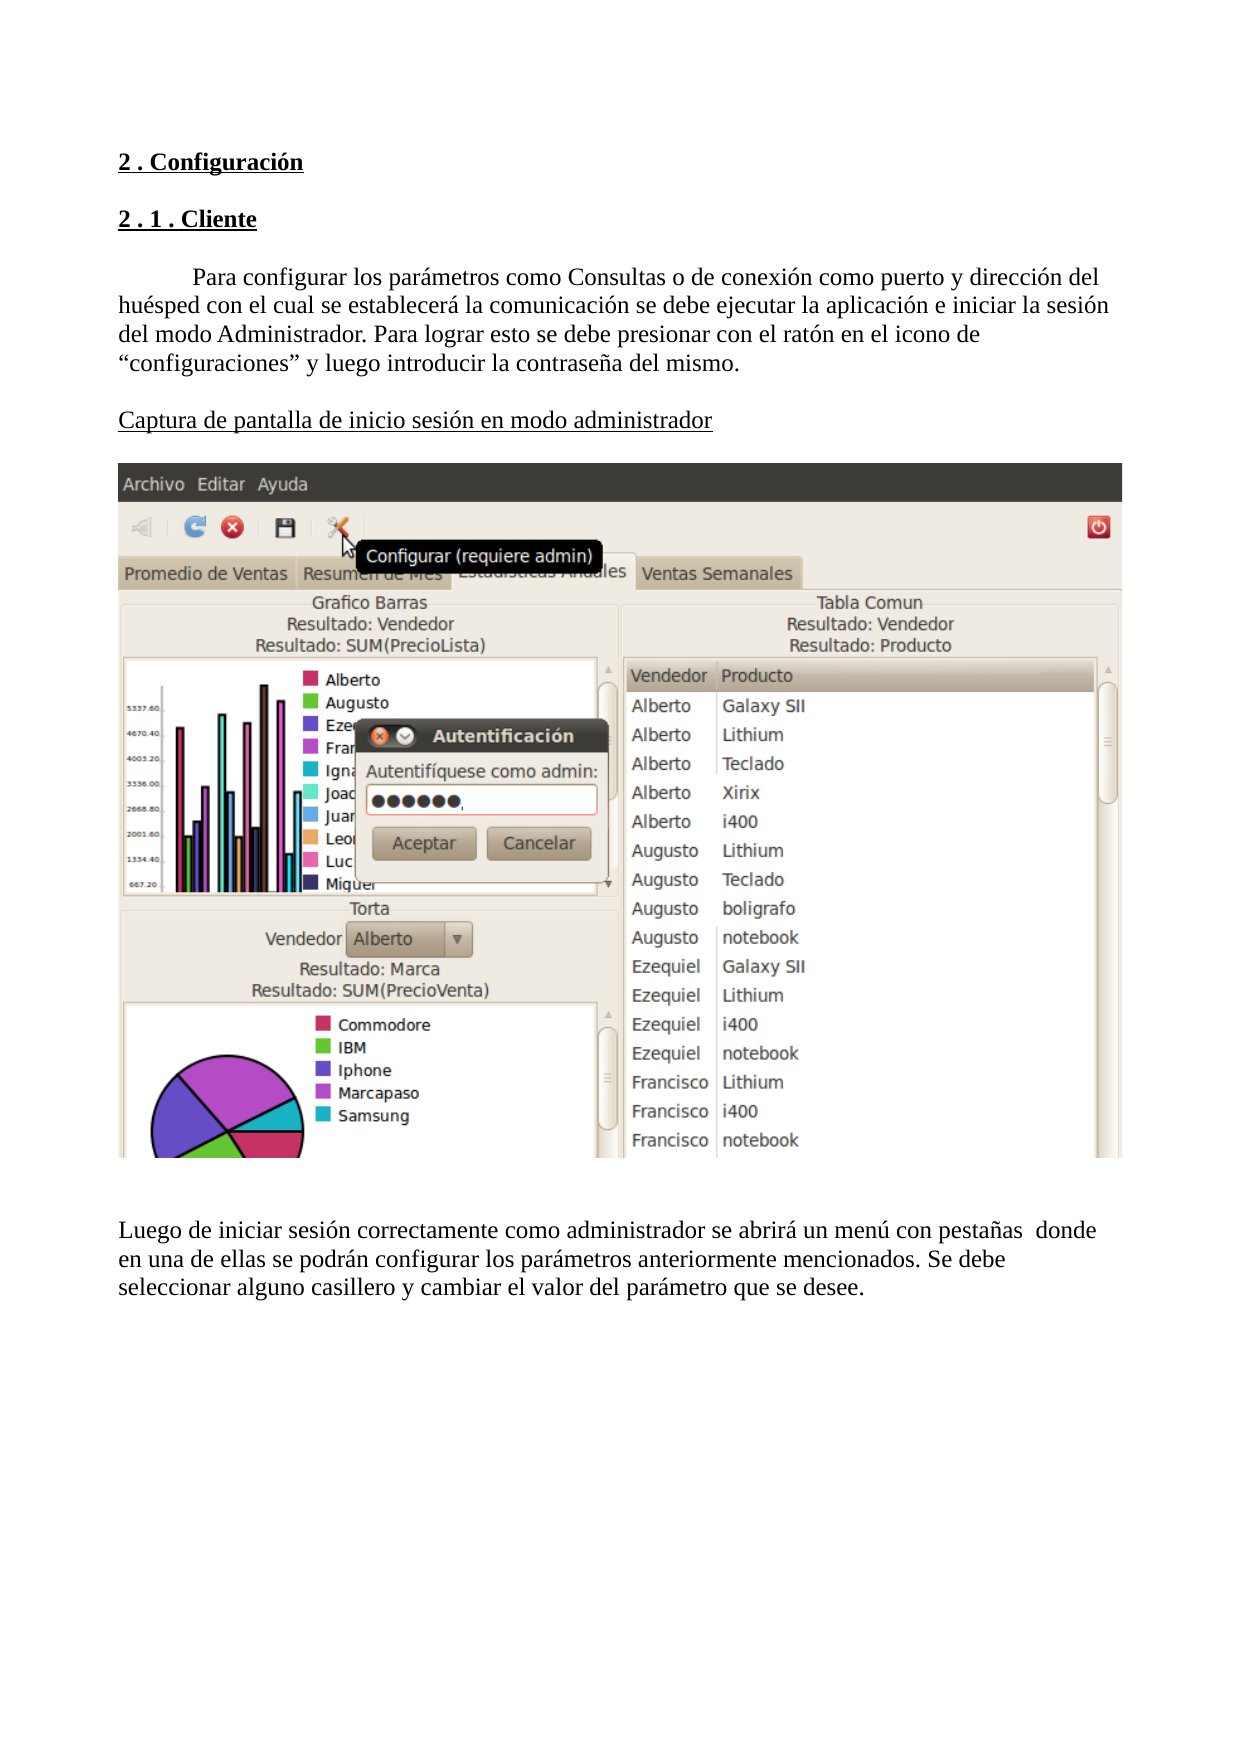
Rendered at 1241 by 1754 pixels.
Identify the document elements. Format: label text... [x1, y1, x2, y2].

text 2 . Configuración [118, 147, 1122, 176]
text Para configurar los parámetros como Consultas o de conexión como puerto y dirección del huésped con el cual se establecerá la comunicación se debe ejecutar la aplicación e iniciar la sesión del modo Administrador. Para lograr esto se debe presionar con el ratón en el icono de “configuraciones” y luego introducir la contraseña del mismo. [118, 262, 1122, 377]
text Captura de pantalla de inicio sesión en modo administrador [118, 406, 1122, 434]
text Luego de iniciar sesión correctamente como administrador se abrirá un menú con pestañas donde en una de ellas se podrán configurar los parámetros anteriormente mencionados. Se debe seleccionar alguno casillero y cambiar el valor del parámetro que se desee. [118, 1215, 1122, 1301]
text 2 . 1 . Cliente [118, 204, 1122, 233]
picture [118, 463, 1123, 1158]
